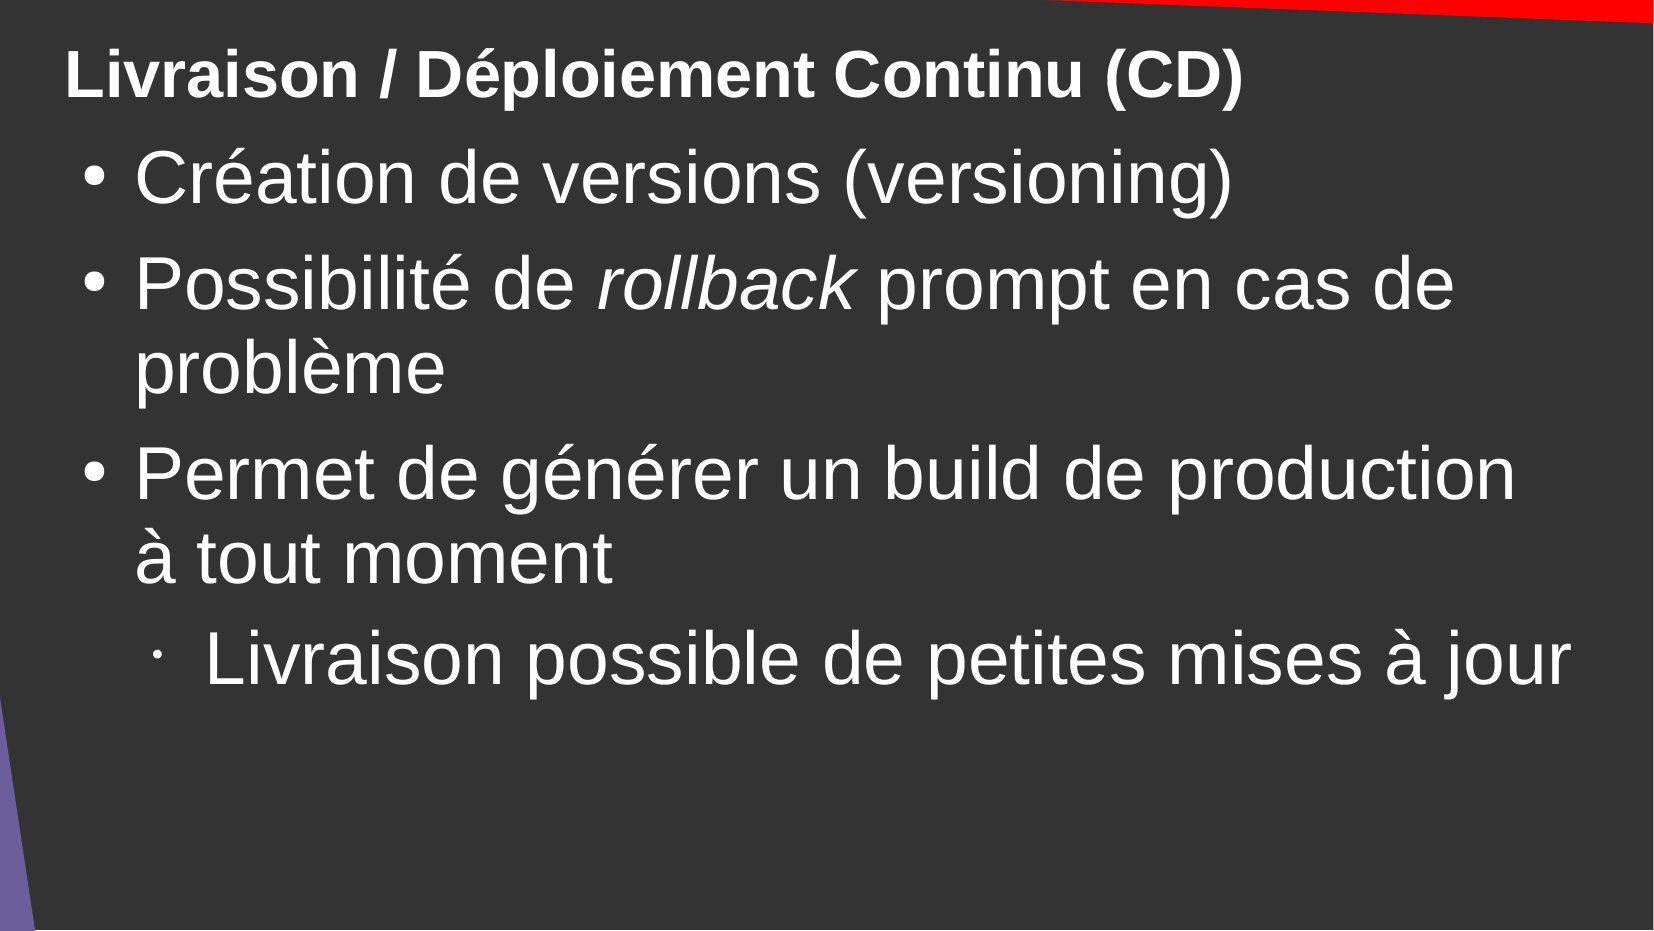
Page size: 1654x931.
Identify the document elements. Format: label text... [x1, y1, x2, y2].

title Livraison / Déploiement Continu (CD) [64, 37, 1471, 119]
text_box [0, 697, 36, 931]
list Création de versions (versioning) Possibilité de rollback prompt en cas de problème Permet de générer un build de production à tout moment Livraison possible de petites mises à jour [63, 135, 1595, 815]
text_box [1042, 0, 1654, 24]
